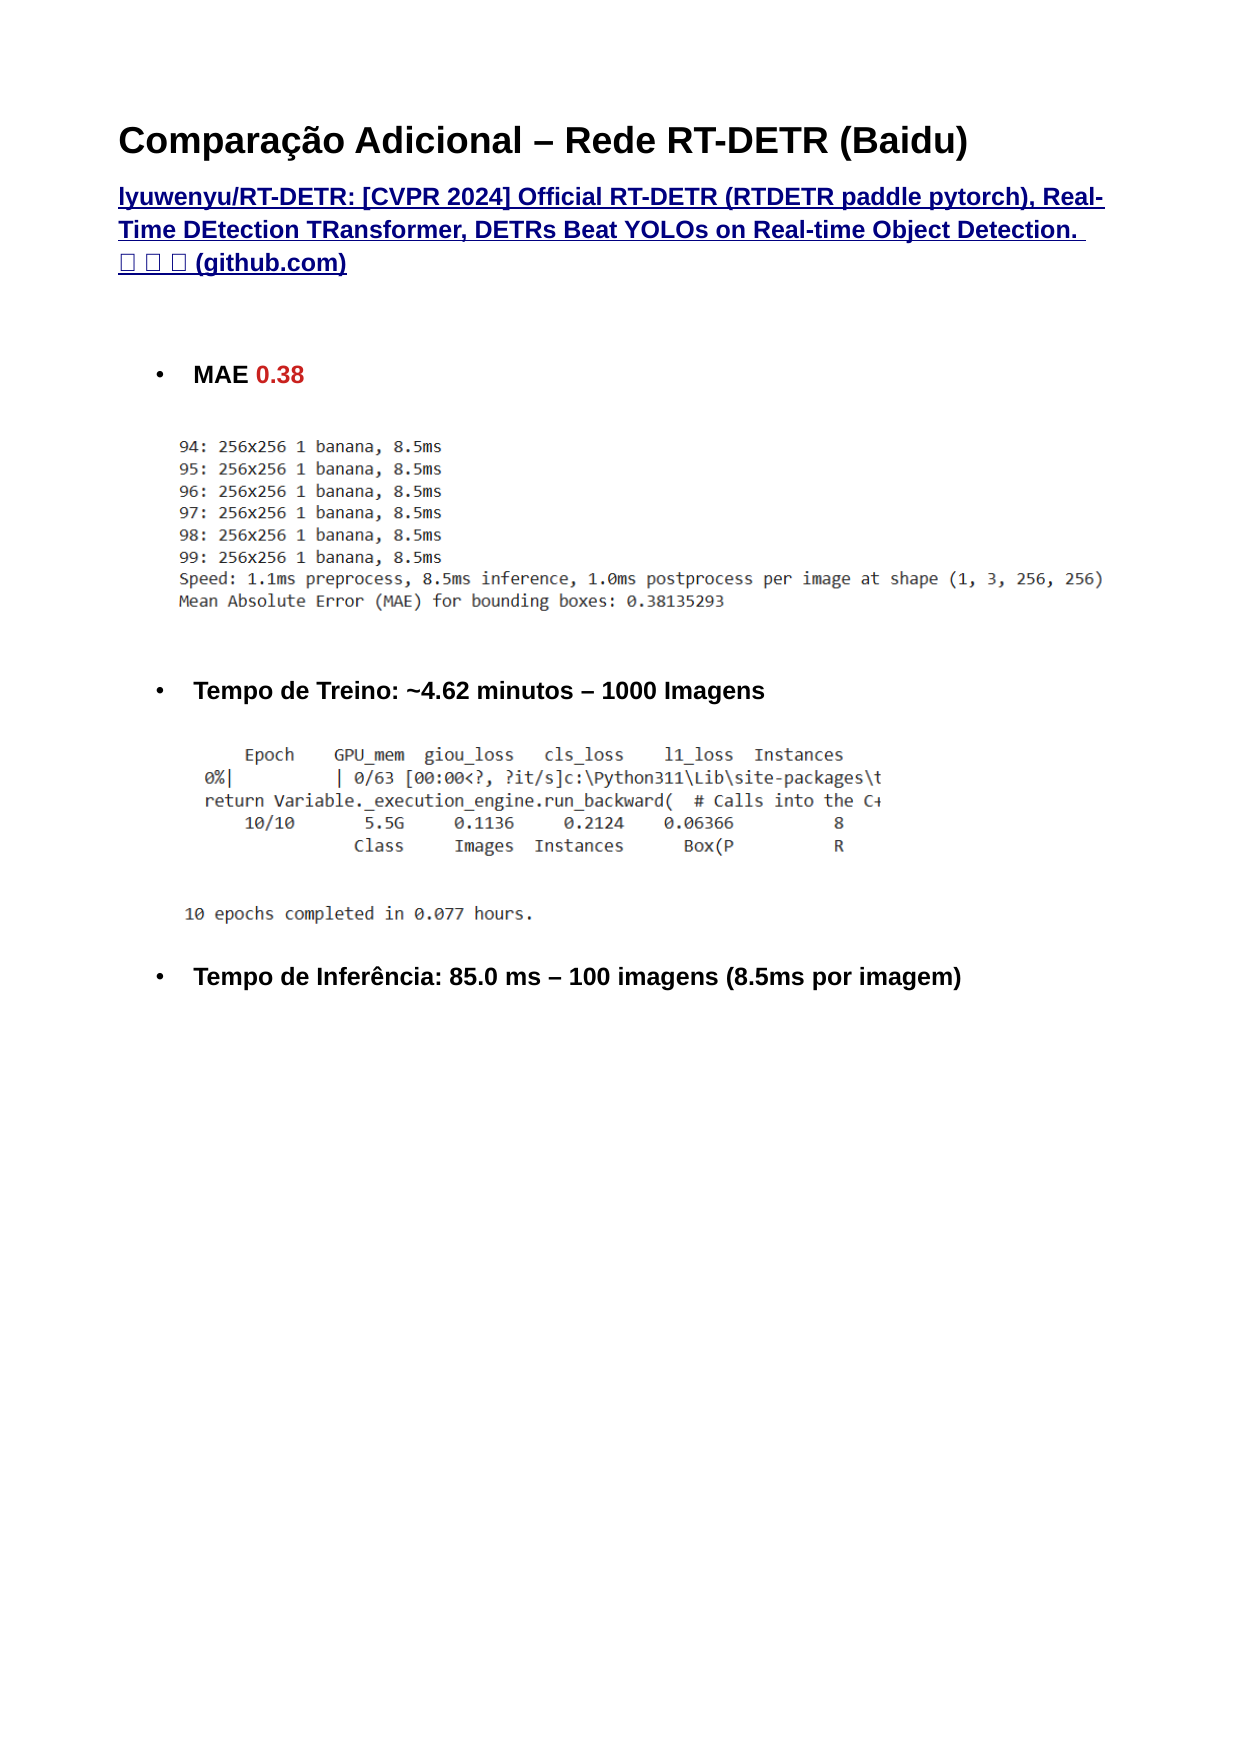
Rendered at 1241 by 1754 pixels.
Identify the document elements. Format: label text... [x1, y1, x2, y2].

list MAE 0.38 [156, 360, 1122, 389]
text lyuwenyu/RT-DETR: [CVPR 2024] Official RT-DETR (RTDETR paddle pytorch), Real-Time DEtection TRansformer, DETRs Beat YOLOs on Real-time Object Detection. 🔥 🔥 🔥 (github.com) [118, 182, 1122, 277]
picture [168, 440, 1135, 625]
picture [173, 723, 881, 929]
list Tempo de Treino: ~4.62 minutos – 1000 Imagens [156, 676, 1122, 705]
text Comparação Adicional – Rede RT-DETR (Baidu) [118, 118, 1122, 161]
list Tempo de Inferência: 85.0 ms – 100 imagens (8.5ms por imagem) [156, 962, 1122, 991]
